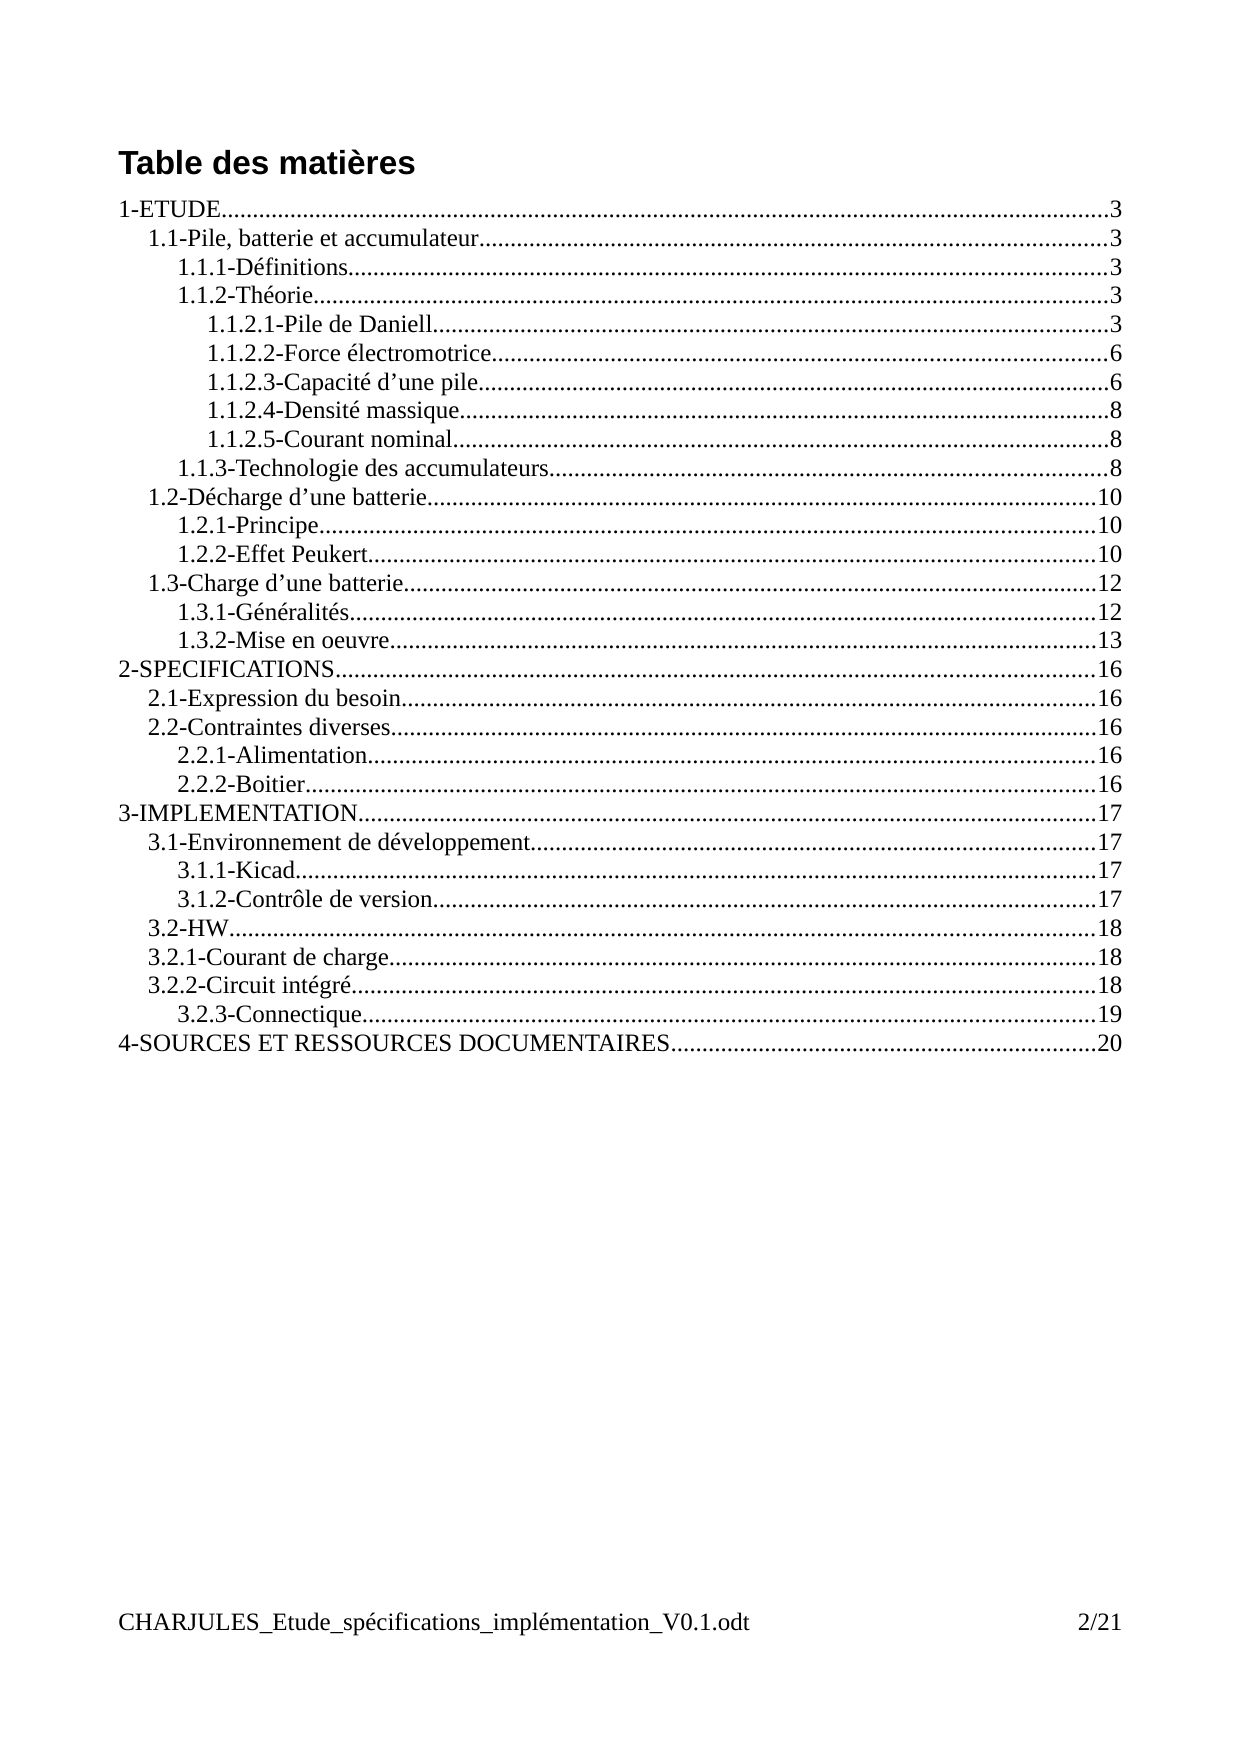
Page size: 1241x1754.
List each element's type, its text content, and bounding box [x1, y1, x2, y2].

text 1.1.2.3-Capacité d’une pile 6 [207, 367, 1122, 395]
text 3-IMPLEMENTATION 17 [118, 798, 1122, 827]
text 3.2.2-Circuit intégré 18 [148, 970, 1122, 999]
text 1.1.2.5-Courant nominal 8 [207, 424, 1122, 453]
text 1.1.1-Définitions 3 [177, 252, 1122, 280]
text 1.2.2-Effet Peukert 10 [177, 539, 1122, 568]
text 2.2.1-Alimentation 16 [177, 740, 1122, 769]
text 2.2-Contraintes diverses 16 [148, 712, 1122, 740]
subtitle Table des matières [118, 143, 1122, 182]
text 3.1.2-Contrôle de version 17 [177, 884, 1122, 913]
text 1.1.2-Théorie 3 [177, 280, 1122, 309]
text 1.3.1-Généralités 12 [177, 597, 1122, 625]
text 3.2.1-Courant de charge 18 [148, 942, 1122, 970]
text 2.1-Expression du besoin 16 [148, 683, 1122, 712]
text 1.1.3-Technologie des accumulateurs 8 [177, 453, 1122, 482]
text 1.1-Pile, batterie et accumulateur 3 [148, 223, 1122, 252]
text 1.3.2-Mise en oeuvre 13 [177, 625, 1122, 654]
text 1.1.2.4-Densité massique 8 [207, 395, 1122, 424]
text 4-SOURCES ET RESSOURCES DOCUMENTAIRES 20 [118, 1028, 1122, 1057]
text 1.1.2.2-Force électromotrice 6 [207, 338, 1122, 367]
text 3.1.1-Kicad 17 [177, 855, 1122, 884]
text 2-SPECIFICATIONS 16 [118, 654, 1122, 683]
text 3.1-Environnement de développement 17 [148, 827, 1122, 855]
text 1-ETUDE 3 [118, 194, 1122, 223]
text 1.1.2.1-Pile de Daniell 3 [207, 309, 1122, 338]
text 3.2.3-Connectique 19 [177, 999, 1122, 1028]
text 1.2.1-Principe 10 [177, 510, 1122, 539]
text 2.2.2-Boitier 16 [177, 769, 1122, 798]
text 1.2-Décharge d’une batterie 10 [148, 482, 1122, 510]
text 1.3-Charge d’une batterie 12 [148, 568, 1122, 597]
text 3.2-HW 18 [148, 913, 1122, 942]
